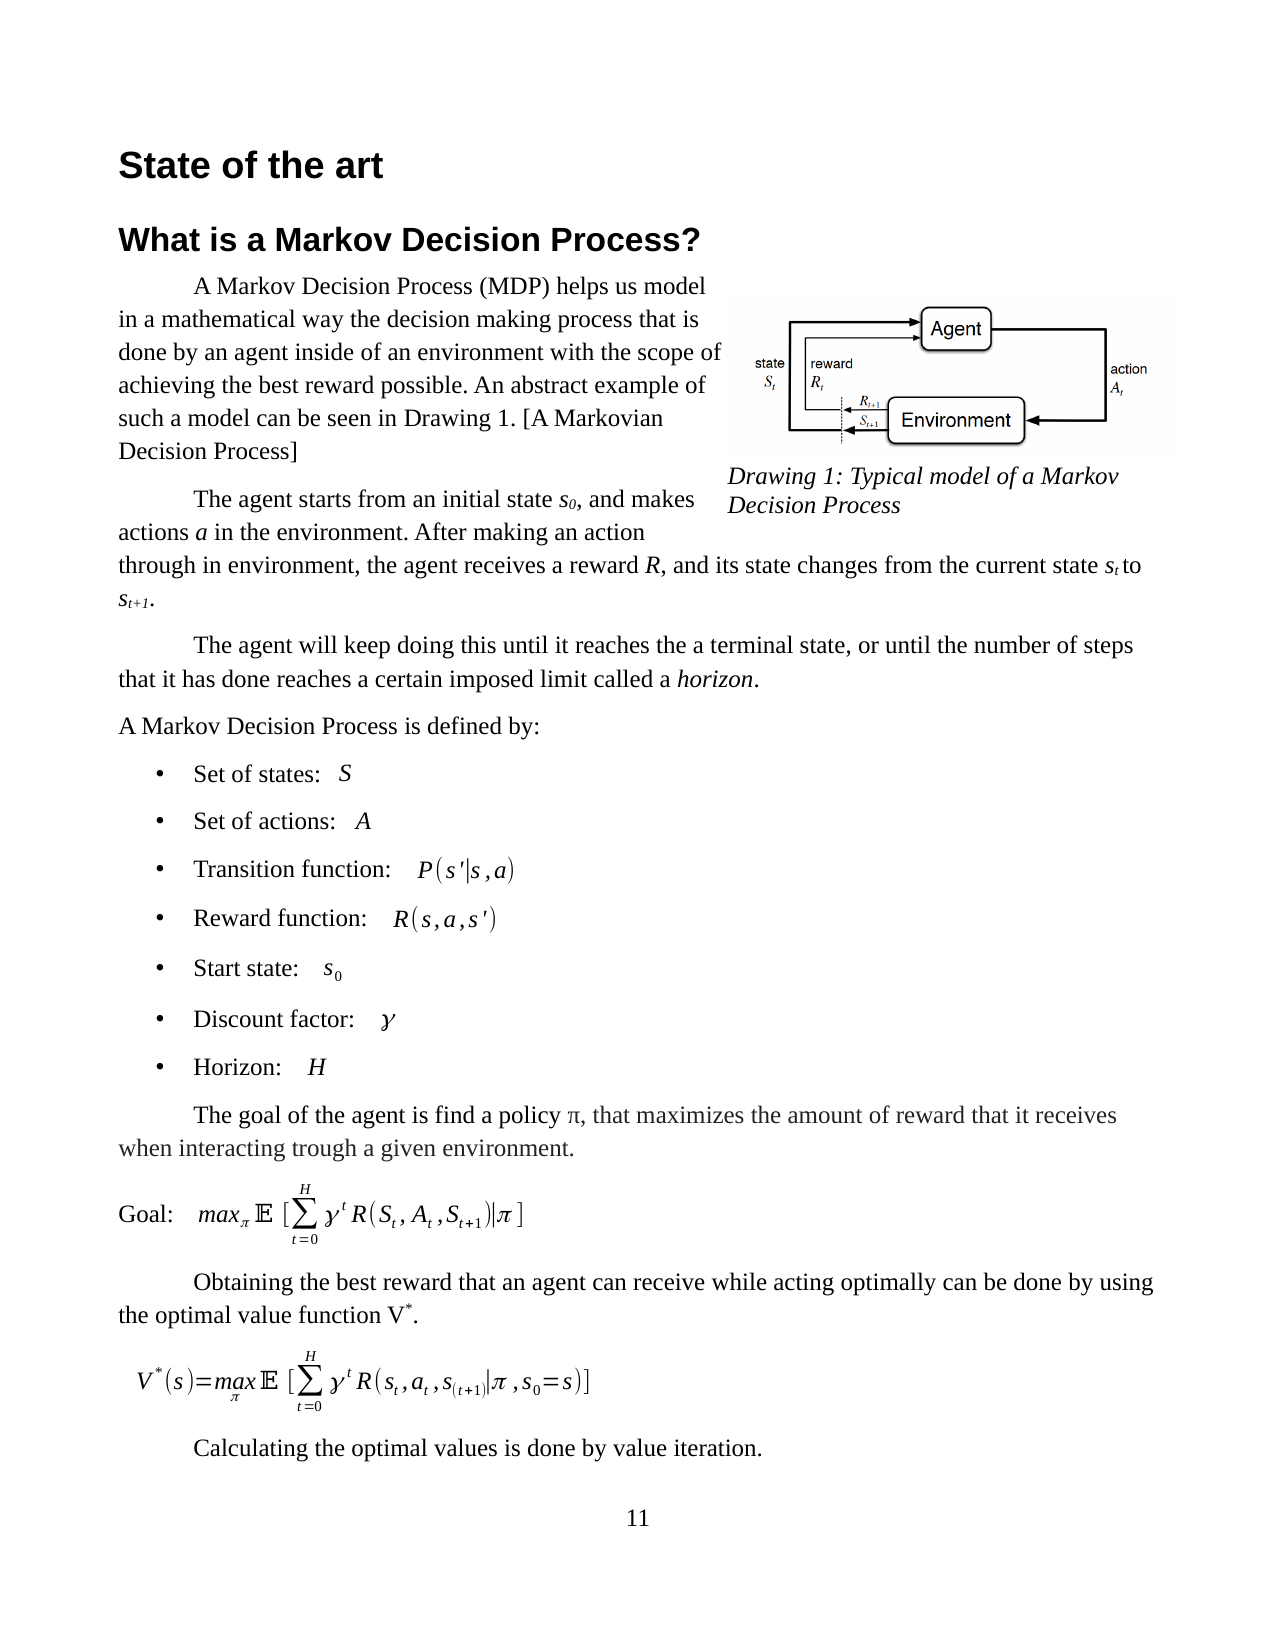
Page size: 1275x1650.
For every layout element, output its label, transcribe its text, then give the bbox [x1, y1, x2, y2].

text Goal: [118, 1181, 1157, 1248]
text Drawing 1: Typical model of a Markov Decision Process [727, 456, 1176, 519]
list Set of actions: [156, 806, 1157, 835]
text The agent will keep doing this until it reaches the a terminal state, or until the number of steps that it has done reaches a certain imposed limit called a horizon. [118, 631, 1157, 692]
list Start state: [156, 953, 1157, 985]
list Horizon: [156, 1052, 1157, 1081]
list Set of states: [156, 759, 1157, 788]
subtitle State of the art [118, 143, 1157, 187]
list Reward function: [156, 903, 1157, 934]
text The agent starts from an initial state s0, and makes actions a in the environment. After making an action through in environment, the agent receives a reward R, and its state changes from the current state st to st+1. [118, 484, 1157, 612]
picture [727, 293, 1176, 456]
subtitle What is a Markov Decision Process? [118, 220, 1157, 259]
list Discount factor: [156, 1004, 1157, 1033]
text A Markov Decision Process (MDP) helps us model in a mathematical way the decision making process that is done by an agent inside of an environment with the scope of achieving the best reward possible. An abstract example of such a model can be seen in Drawing 1. [A Markovian Decision Process] [118, 271, 1176, 465]
list Transition function: [156, 854, 1157, 884]
text Calculating the optimal values is done by value iteration. [118, 1433, 1157, 1462]
text Obtaining the best reward that an agent can receive while acting optimally can be done by using the optimal value function V*. [118, 1267, 1157, 1328]
text The goal of the agent is find a policy π, that maximizes the amount of reward that it receives when interacting trough a given environment. [118, 1100, 1157, 1162]
text A Markov Decision Process is defined by: [118, 711, 1157, 740]
